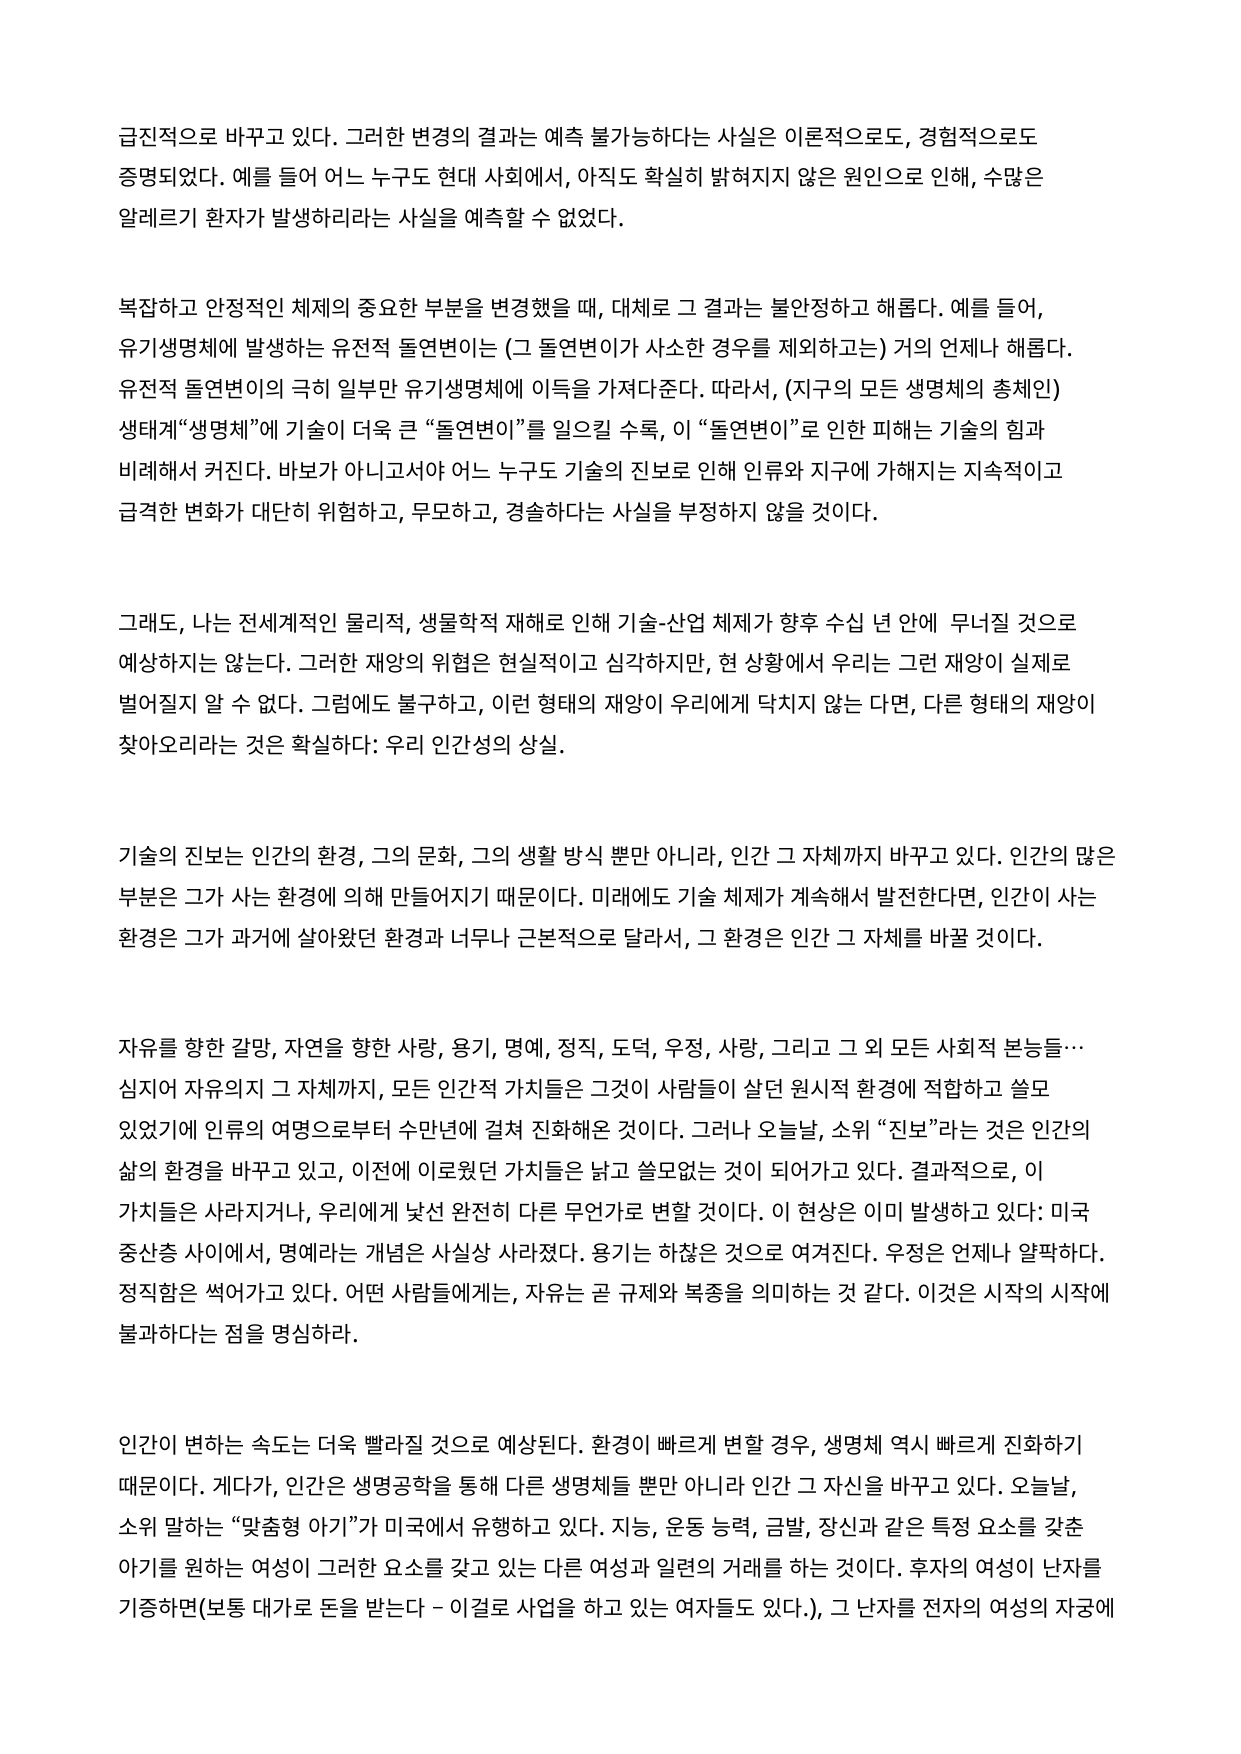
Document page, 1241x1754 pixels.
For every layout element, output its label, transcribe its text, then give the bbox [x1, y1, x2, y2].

text 그래도, 나는 전세계적인 물리적, 생물학적 재해로 인해 기술-산업 체제가 향후 수십 년 안에 무너질 것으로 예상하지는 않는다. 그러한 재앙의 위협은 현실적이고 심각하지만, 현 상황에서 우리는 그런 재앙이 실제로 벌어질지 알 수 없다. 그럼에도 불구하고, 이런 형태의 재앙이 우리에게 닥치지 않는 다면, 다른 형태의 재앙이 찾아오리라는 것은 확실하다: 우리 인간성의 상실. [118, 604, 1122, 761]
text 자유를 향한 갈망, 자연을 향한 사랑, 용기, 명예, 정직, 도덕, 우정, 사랑, 그리고 그 외 모든 사회적 본능들… 심지어 자유의지 그 자체까지, 모든 인간적 가치들은 그것이 사람들이 살던 원시적 환경에 적합하고 쓸모 있었기에 인류의 여명으로부터 수만년에 걸쳐 진화해온 것이다. 그러나 오늘날, 소위 “진보”라는 것은 인간의 삶의 환경을 바꾸고 있고, 이전에 이로웠던 가치들은 낡고 쓸모없는 것이 되어가고 있다. 결과적으로, 이 가치들은 사라지거나, 우리에게 낯선 완전히 다른 무언가로 변할 것이다. 이 현상은 이미 발생하고 있다: 미국 중산층 사이에서, 명예라는 개념은 사실상 사라졌다. 용기는 하찮은 것으로 여겨진다. 우정은 언제나 얄팍하다. 정직함은 썩어가고 있다. 어떤 사람들에게는, 자유는 곧 규제와 복종을 의미하는 것 같다. 이것은 시작의 시작에 불과하다는 점을 명심하라. [118, 1030, 1122, 1350]
text 복잡하고 안정적인 체제의 중요한 부분을 변경했을 때, 대체로 그 결과는 불안정하고 해롭다. 예를 들어, 유기생명체에 발생하는 유전적 돌연변이는 (그 돌연변이가 사소한 경우를 제외하고는) 거의 언제나 해롭다. 유전적 돌연변이의 극히 일부만 유기생명체에 이득을 가져다준다. 따라서, (지구의 모든 생명체의 총체인) 생태계“생명체”에 기술이 더욱 큰 “돌연변이”를 일으킬 수록, 이 “돌연변이”로 인한 피해는 기술의 힘과 비례해서 커진다. 바보가 아니고서야 어느 누구도 기술의 진보로 인해 인류와 지구에 가해지는 지속적이고 급격한 변화가 대단히 위험하고, 무모하고, 경솔하다는 사실을 부정하지 않을 것이다. [118, 289, 1122, 527]
text 급진적으로 바꾸고 있다. 그러한 변경의 결과는 예측 불가능하다는 사실은 이론적으로도, 경험적으로도 증명되었다. 예를 들어 어느 누구도 현대 사회에서, 아직도 확실히 밝혀지지 않은 원인으로 인해, 수많은 알레르기 환자가 발생하리라는 사실을 예측할 수 없었다. [118, 118, 1122, 234]
text 인간이 변하는 속도는 더욱 빨라질 것으로 예상된다. 환경이 빠르게 변할 경우, 생명체 역시 빠르게 진화하기 때문이다. 게다가, 인간은 생명공학을 통해 다른 생명체들 뿐만 아니라 인간 그 자신을 바꾸고 있다. 오늘날, 소위 말하는 “맞춤형 아기”가 미국에서 유행하고 있다. 지능, 운동 능력, 금발, 장신과 같은 특정 요소를 갖춘 아기를 원하는 여성이 그러한 요소를 갖고 있는 다른 여성과 일련의 거래를 하는 것이다. 후자의 여성이 난자를 기증하면(보통 대가로 돈을 받는다 – 이걸로 사업을 하고 있는 여자들도 있다.), 그 난자를 전자의 여성의 자궁에 [118, 1427, 1122, 1624]
text 기술의 진보는 인간의 환경, 그의 문화, 그의 생활 방식 뿐만 아니라, 인간 그 자체까지 바꾸고 있다. 인간의 많은 부분은 그가 사는 환경에 의해 만들어지기 때문이다. 미래에도 기술 체제가 계속해서 발전한다면, 인간이 사는 환경은 그가 과거에 살아왔던 환경과 너무나 근본적으로 달라서, 그 환경은 인간 그 자체를 바꿀 것이다. [118, 838, 1122, 953]
